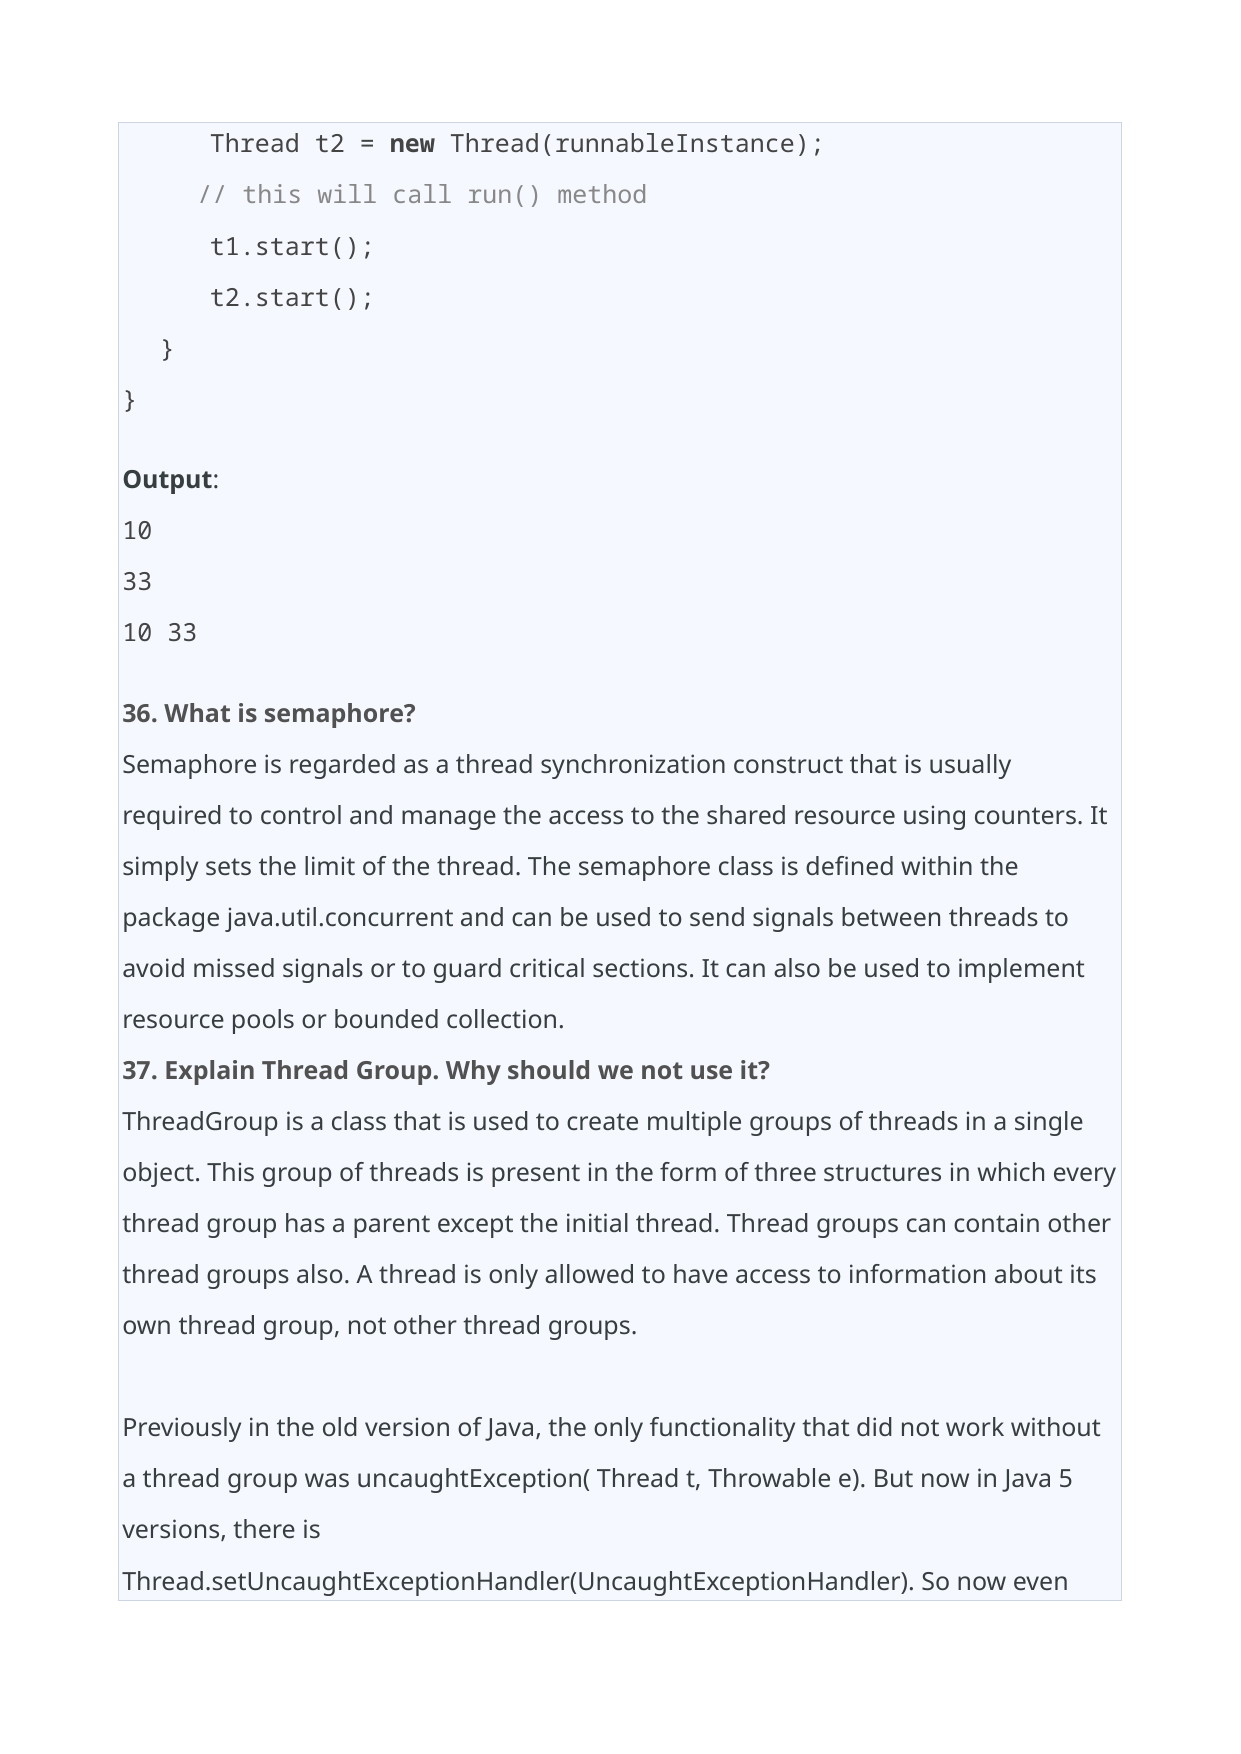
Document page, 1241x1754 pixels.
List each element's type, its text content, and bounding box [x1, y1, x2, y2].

text 10 [119, 509, 1121, 547]
text 33 [119, 560, 1121, 598]
text Output: [119, 458, 1121, 496]
text ThreadGroup is a class that is used to create multiple groups of threads in a single object. This group of threads is present in the form of three structures in which every thread group has a parent except the initial thread. Thread groups can contain other thread groups also. A thread is only allowed to have access to information about its own thread group, not other thread groups. Previously in the old version of Java, the only functionality that did not work without a thread group was uncaughtException( Thread t, Throwable e). But now in Java 5 versions, there is Thread.setUncaughtExceptionHandler(UncaughtExceptionHandler). So now even [119, 1100, 1121, 1600]
subtitle 37. Explain Thread Group. Why should we not use it? [119, 1049, 1121, 1087]
text t2.start(); [119, 275, 1121, 313]
text Thread t2 = new Thread(runnableInstance); [119, 123, 1121, 160]
text } [119, 326, 1121, 364]
text t1.start(); [119, 224, 1121, 262]
text } [119, 377, 1121, 415]
text // this will call run() method [119, 173, 1121, 211]
subtitle 36. What is semaphore? [119, 691, 1121, 729]
text Semaphore is regarded as a thread synchronization construct that is usually required to control and manage the access to the shared resource using counters. It simply sets the limit of the thread. The semaphore class is defined within the package java.util.concurrent and can be used to send signals between threads to avoid missed signals or to guard critical sections. It can also be used to implement resource pools or bounded collection. [119, 742, 1121, 1036]
text 10 33 [119, 611, 1121, 649]
